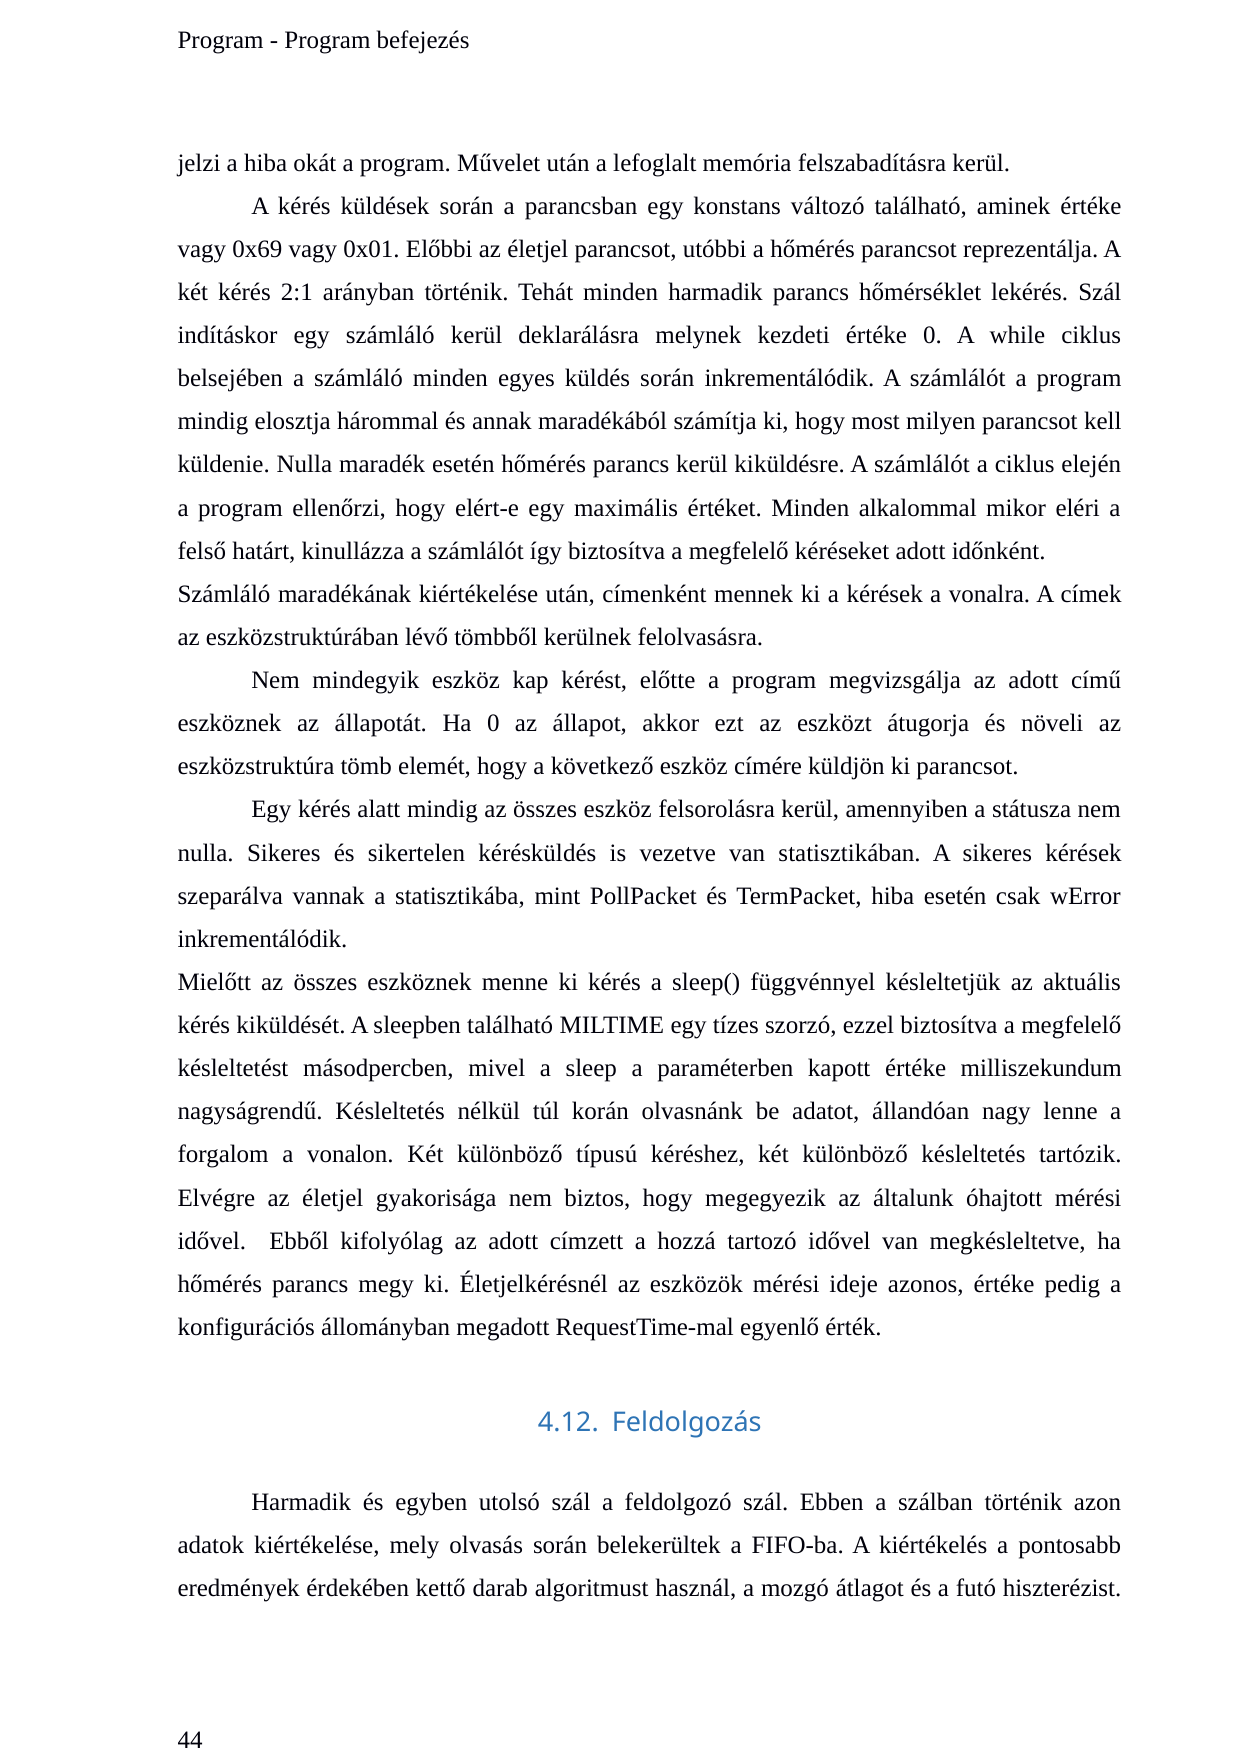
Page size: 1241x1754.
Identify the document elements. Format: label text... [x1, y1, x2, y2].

text A kérés küldések során a parancsban egy konstans változó található, aminek értéke vagy 0x69 vagy 0x01. Előbbi az életjel parancsot, utóbbi a hőmérés parancsot reprezentálja. A két kérés 2:1 arányban történik. Tehát minden harmadik parancs hőmérséklet lekérés. Szál indításkor egy számláló kerül deklarálásra melynek kezdeti értéke 0. A while ciklus belsejében a számláló minden egyes küldés során inkrementálódik. A számlálót a program mindig elosztja hárommal és annak maradékából számítja ki, hogy most milyen parancsot kell küldenie. Nulla maradék esetén hőmérés parancs kerül kiküldésre. A számlálót a ciklus elején a program ellenőrzi, hogy elért-e egy maximális értéket. Minden alkalommal mikor eléri a felső határt, kinullázza a számlálót így biztosítva a megfelelő kéréseket adott időnként. [177, 191, 1122, 564]
text Nem mindegyik eszköz kap kérést, előtte a program megvizsgálja az adott című eszköznek az állapotát. Ha 0 az állapot, akkor ezt az eszközt átugorja és növeli az eszközstruktúra tömb elemét, hogy a következő eszköz címére küldjön ki parancsot. [177, 665, 1122, 780]
text Mielőtt az összes eszköznek menne ki kérés a sleep() függvénnyel késleltetjük az aktuális kérés kiküldését. A sleepben található MILTIME egy tízes szorzó, ezzel biztosítva a megfelelő késleltetést másodpercben, mivel a sleep a paraméterben kapott értéke milliszekundum nagyságrendű. Késleltetés nélkül túl korán olvasnánk be adatot, állandóan nagy lenne a forgalom a vonalon. Két különböző típusú kéréshez, két különböző késleltetés tartózik. Elvégre az életjel gyakorisága nem biztos, hogy megegyezik az általunk óhajtott mérési idővel. Ebből kifolyólag az adott címzett a hozzá tartozó idővel van megkésleltetve, ha hőmérés parancs megy ki. Életjelkérésnél az eszközök mérési ideje azonos, értéke pedig a konfigurációs állományban megadott RequestTime-mal egyenlő érték. [177, 967, 1122, 1341]
text Harmadik és egyben utolsó szál a feldolgozó szál. Ebben a szálban történik azon adatok kiértékelése, mely olvasás során belekerültek a FIFO-ba. A kiértékelés a pontosabb eredmények érdekében kettő darab algoritmust használ, a mozgó átlagot és a futó hiszterézist. [177, 1487, 1122, 1602]
text Számláló maradékának kiértékelése után, címenként mennek ki a kérések a vonalra. A címek az eszközstruktúrában lévő tömbből kerülnek felolvasásra. [177, 579, 1122, 651]
text jelzi a hiba okát a program. Művelet után a lefoglalt memória felszabadításra kerül. [177, 148, 1122, 176]
subtitle Feldolgozás [177, 1402, 1122, 1439]
text Egy kérés alatt mindig az összes eszköz felsorolásra kerül, amennyiben a státusza nem nulla. Sikeres és sikertelen kérésküldés is vezetve van statisztikában. A sikeres kérések szeparálva vannak a statisztikába, mint PollPacket és TermPacket, hiba esetén csak wError inkrementálódik. [177, 794, 1122, 953]
